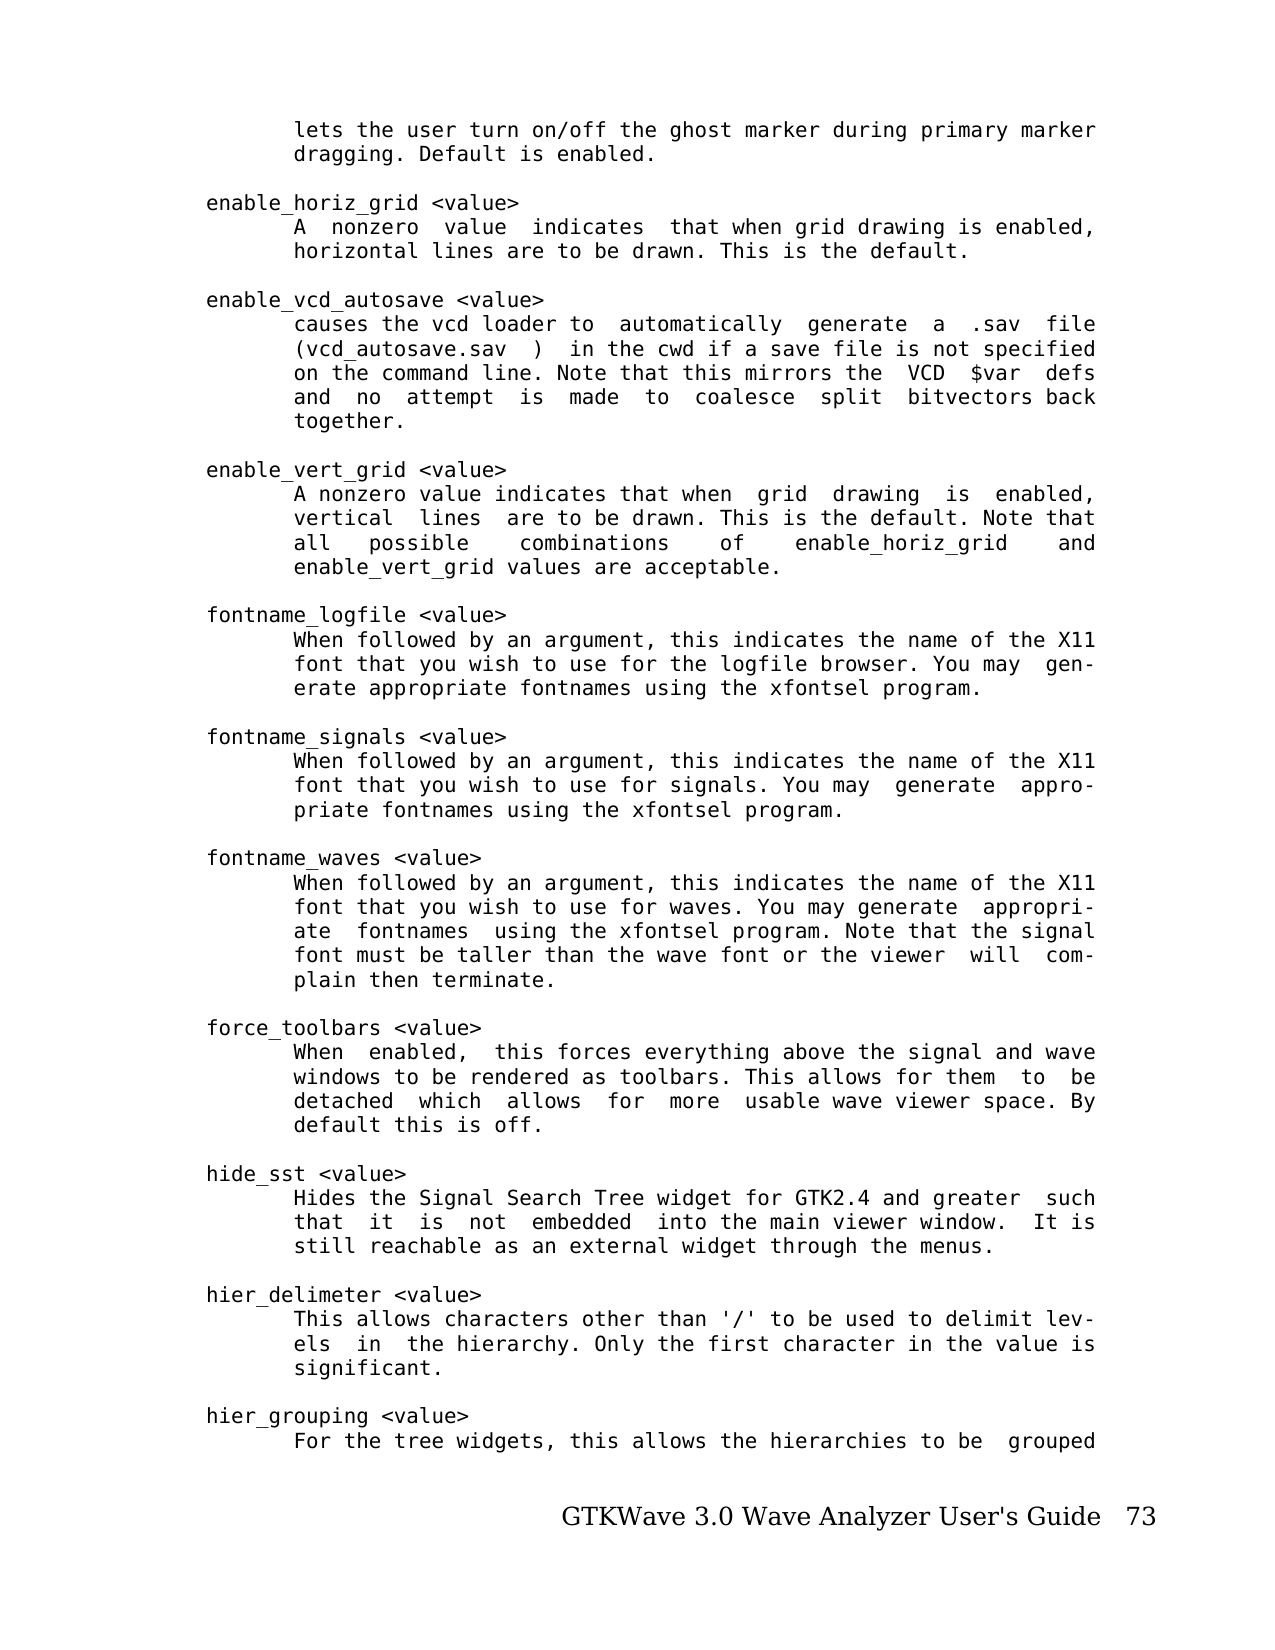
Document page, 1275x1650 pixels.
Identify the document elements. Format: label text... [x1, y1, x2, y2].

text significant. [118, 1356, 1157, 1380]
text causes the vcd loader to automatically generate a .sav file [118, 312, 1157, 337]
text When followed by an argument, this indicates the name of the X11 [118, 749, 1157, 773]
text This allows characters other than '/' to be used to delimit lev- [118, 1307, 1157, 1332]
text and no attempt is made to coalesce split bitvectors back [118, 385, 1157, 409]
text on the command line. Note that this mirrors the VCD $var defs [118, 361, 1157, 385]
text font that you wish to use for waves. You may generate appropri- [118, 895, 1157, 919]
text enable_vcd_autosave <value> [118, 288, 1157, 312]
text fontname_waves <value> [118, 846, 1157, 871]
text For the tree widgets, this allows the hierarchies to be grouped [118, 1429, 1157, 1453]
text vertical lines are to be drawn. This is the default. Note that [118, 506, 1157, 531]
text priate fontnames using the xfontsel program. [118, 798, 1157, 822]
text lets the user turn on/off the ghost marker during primary marker [118, 118, 1157, 142]
text enable_vert_grid <value> [118, 458, 1157, 482]
text fontname_logfile <value> [118, 603, 1157, 628]
text dragging. Default is enabled. [118, 142, 1157, 167]
text all possible combinations of enable_horiz_grid and [118, 531, 1157, 555]
text font that you wish to use for signals. You may generate appro- [118, 773, 1157, 798]
text force_toolbars <value> [118, 1016, 1157, 1040]
text hide_sst <value> [118, 1162, 1157, 1186]
text erate appropriate fontnames using the xfontsel program. [118, 676, 1157, 701]
text together. [118, 409, 1157, 434]
text fontname_signals <value> [118, 725, 1157, 749]
text hier_delimeter <value> [118, 1283, 1157, 1307]
text still reachable as an external widget through the menus. [118, 1234, 1157, 1259]
text default this is off. [118, 1113, 1157, 1137]
text horizontal lines are to be drawn. This is the default. [118, 239, 1157, 264]
text When followed by an argument, this indicates the name of the X11 [118, 871, 1157, 895]
text enable_vert_grid values are acceptable. [118, 555, 1157, 579]
text els in the hierarchy. Only the first character in the value is [118, 1332, 1157, 1356]
text A nonzero value indicates that when grid drawing is enabled, [118, 482, 1157, 506]
text When enabled, this forces everything above the signal and wave [118, 1040, 1157, 1065]
text font that you wish to use for the logfile browser. You may gen- [118, 652, 1157, 676]
text font must be taller than the wave font or the viewer will com- [118, 943, 1157, 968]
text Hides the Signal Search Tree widget for GTK2.4 and greater such [118, 1186, 1157, 1210]
text (vcd_autosave.sav ) in the cwd if a save file is not specified [118, 337, 1157, 361]
text hier_grouping <value> [118, 1404, 1157, 1429]
text windows to be rendered as toolbars. This allows for them to be [118, 1065, 1157, 1089]
text When followed by an argument, this indicates the name of the X11 [118, 628, 1157, 652]
text enable_horiz_grid <value> [118, 191, 1157, 215]
text that it is not embedded into the main viewer window. It is [118, 1210, 1157, 1234]
text ate fontnames using the xfontsel program. Note that the signal [118, 919, 1157, 943]
text plain then terminate. [118, 968, 1157, 992]
text A nonzero value indicates that when grid drawing is enabled, [118, 215, 1157, 239]
text detached which allows for more usable wave viewer space. By [118, 1089, 1157, 1113]
